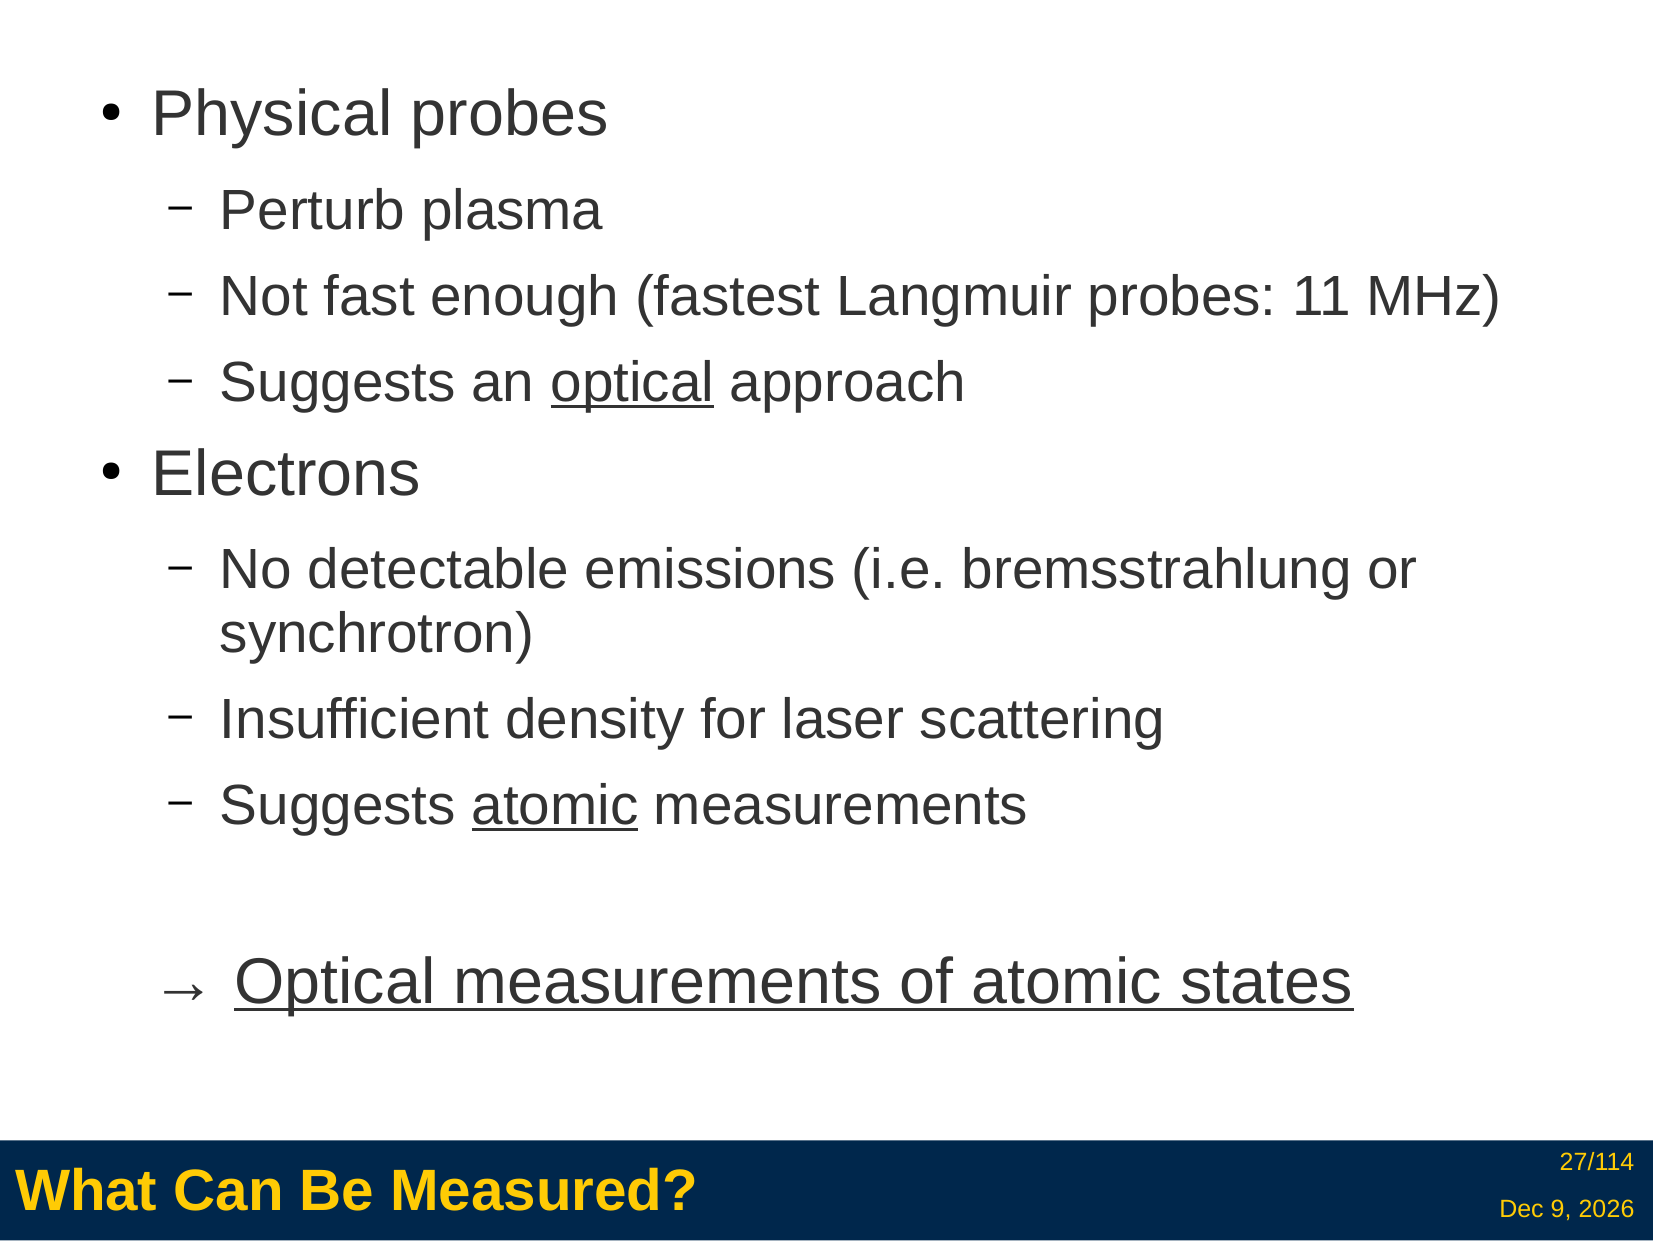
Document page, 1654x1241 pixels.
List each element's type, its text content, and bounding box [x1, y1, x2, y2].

list Physical probes Perturb plasma Not fast enough (fastest Langmuir probes: 11 MHz) Suggests an optical approach Electrons No detectable emissions (i.e. bremsstrahlung or synchrotron) Insufficient density for laser scattering Suggests atomic measurements → Optical measurements of atomic states [82, 75, 1571, 1021]
title What Can Be Measured? [14, 1140, 1380, 1241]
